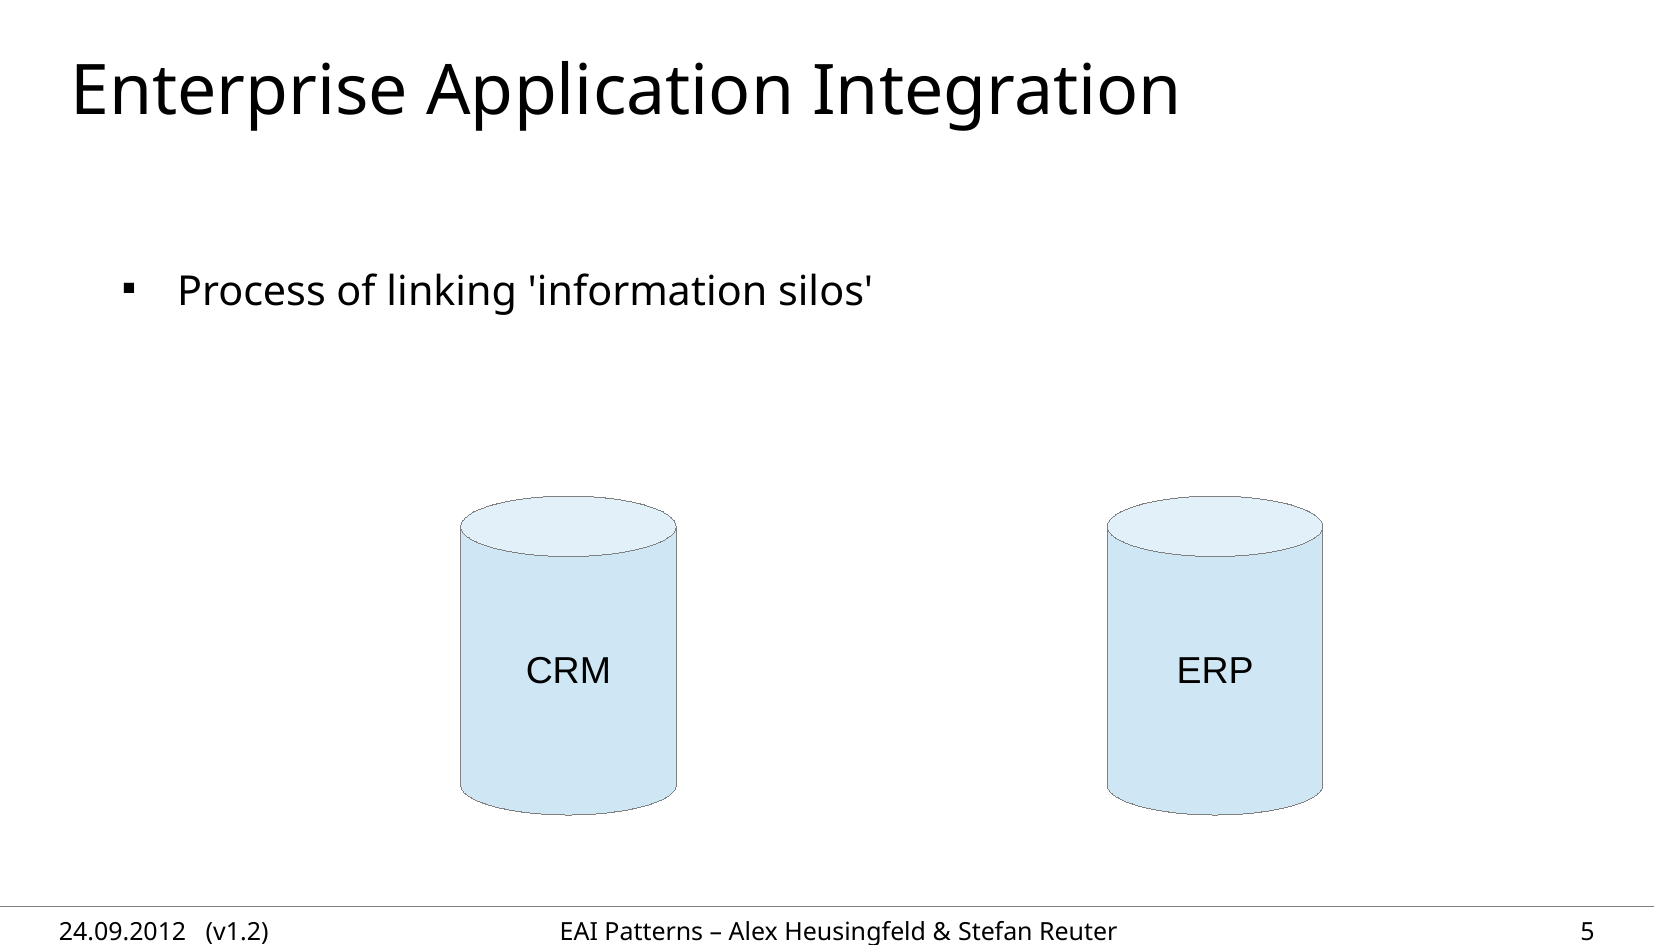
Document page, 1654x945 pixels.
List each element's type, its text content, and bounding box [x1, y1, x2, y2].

title Enterprise Application Integration [70, 17, 1583, 158]
text_box ERP [1107, 530, 1323, 816]
list Process of linking 'information silos' [106, 260, 1538, 809]
text_box CRM [460, 528, 677, 816]
